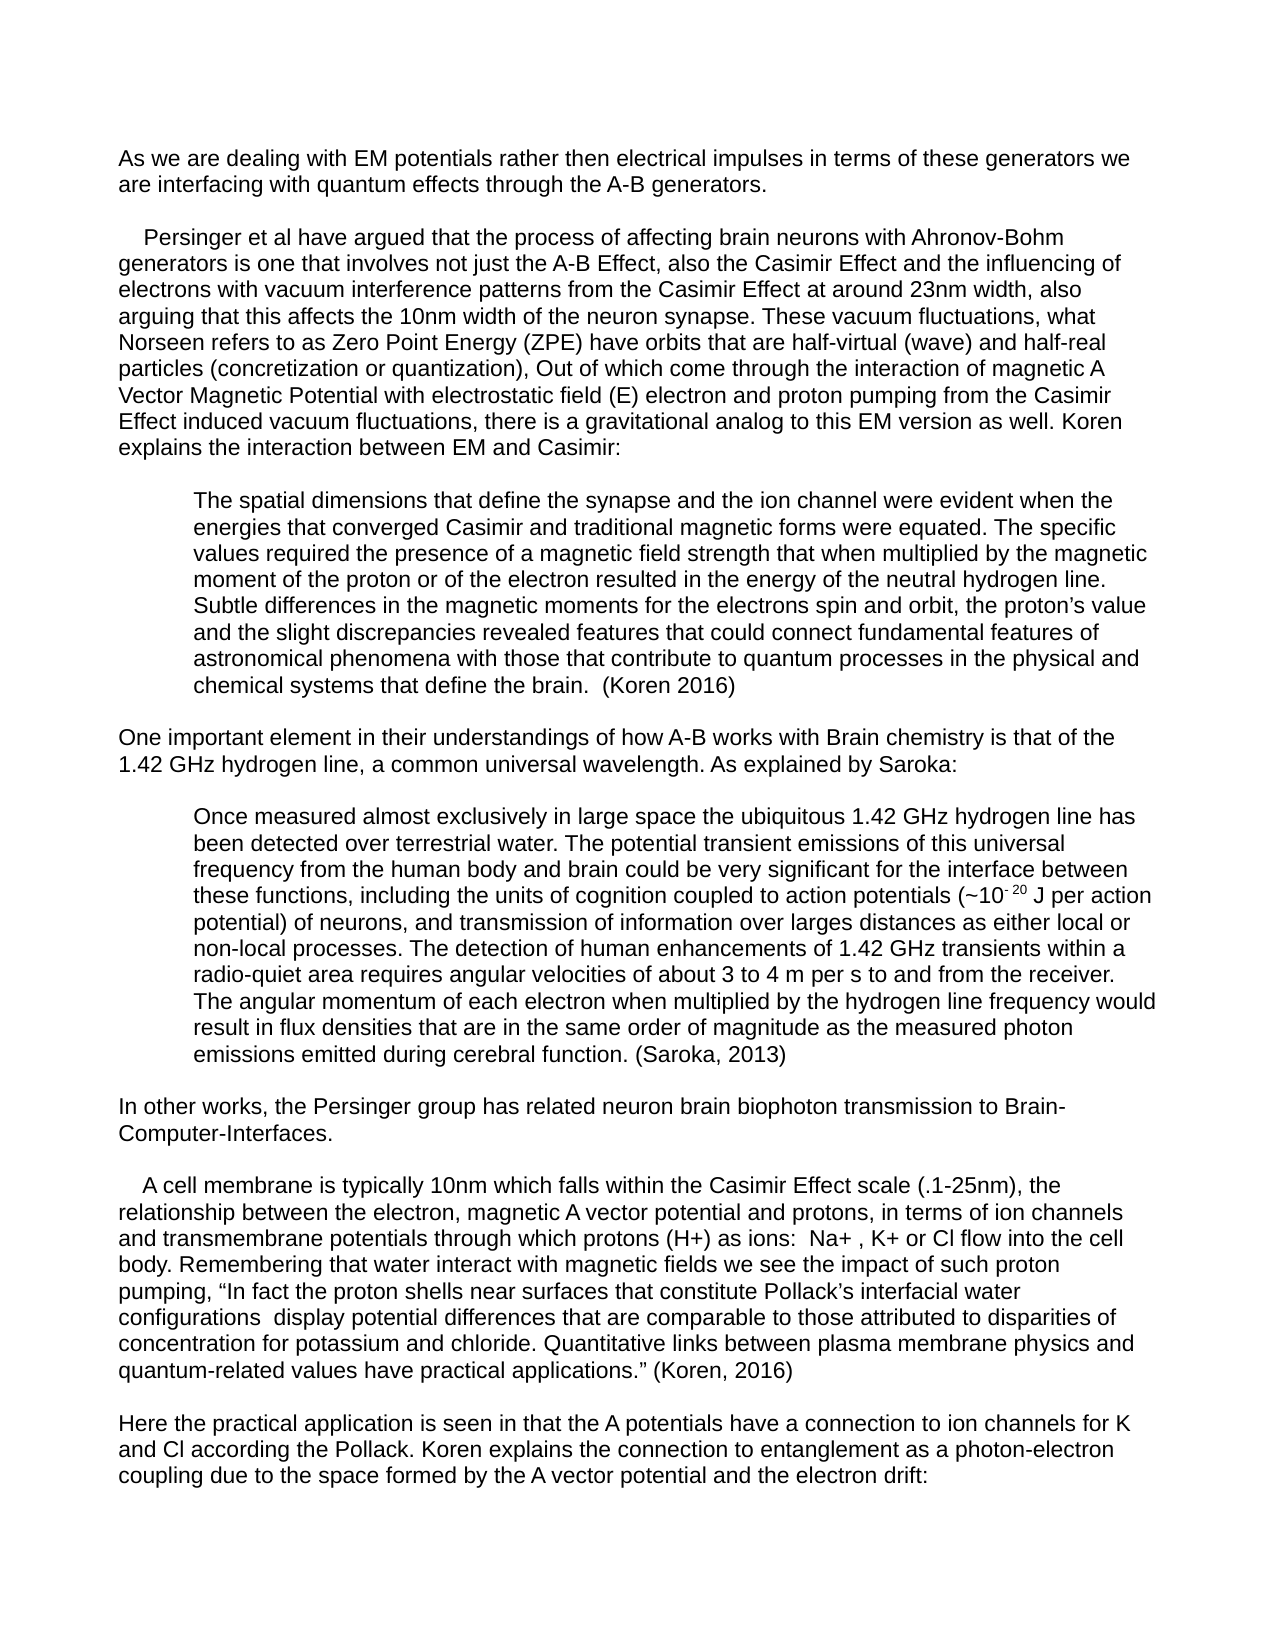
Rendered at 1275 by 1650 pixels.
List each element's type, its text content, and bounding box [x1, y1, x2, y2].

text One important element in their understandings of how A-B works with Brain chemistry is that of the 1.42 GHz hydrogen line, a common universal wavelength. As explained by Saroka: [118, 724, 1157, 777]
text In other works, the Persinger group has related neuron brain biophoton transmission to Brain-Computer-Interfaces. [118, 1093, 1157, 1146]
text A cell membrane is typically 10nm which falls within the Casimir Effect scale (.1-25nm), the relationship between the electron, magnetic A vector potential and protons, in terms of ion channels and transmembrane potentials through which protons (H+) as ions: Na+ , K+ or Cl flow into the cell body. Remembering that water interact with magnetic fields we see the impact of such proton pumping, “In fact the proton shells near surfaces that constitute Pollack’s interfacial water configurations display potential differences that are comparable to those attributed to disparities of concentration for potassium and chloride. Quantitative links between plasma membrane physics and quantum-related values have practical applications.” (Koren, 2016) [118, 1172, 1157, 1383]
text Here the practical application is seen in that the A potentials have a connection to ion channels for K and Cl according the Pollack. Koren explains the connection to entanglement as a photon-electron coupling due to the space formed by the A vector potential and the electron drift: [118, 1409, 1157, 1488]
text As we are dealing with EM potentials rather then electrical impulses in terms of these generators we are interfacing with quantum effects through the A-B generators. [118, 144, 1157, 197]
text Once measured almost exclusively in large space the ubiquitous 1.42 GHz hydrogen line has been detected over terrestrial water. The potential transient emissions of this universal frequency from the human body and brain could be very significant for the interface between these functions, including the units of cognition coupled to action potentials (~10- 20 J per action potential) of neurons, and transmission of information over larges distances as either local or non-local processes. The detection of human enhancements of 1.42 GHz transients within a radio-quiet area requires angular velocities of about 3 to 4 m per s to and from the receiver. The angular momentum of each electron when multiplied by the hydrogen line frequency would result in flux densities that are in the same order of magnitude as the measured photon emissions emitted during cerebral function. (Saroka, 2013) [193, 803, 1157, 1067]
text The spatial dimensions that define the synapse and the ion channel were evident when the energies that converged Casimir and traditional magnetic forms were equated. The specific values required the presence of a magnetic field strength that when multiplied by the magnetic moment of the proton or of the electron resulted in the energy of the neutral hydrogen line. Subtle differences in the magnetic moments for the electrons spin and orbit, the proton’s value and the slight discrepancies revealed features that could connect fundamental features of astronomical phenomena with those that contribute to quantum processes in the physical and chemical systems that define the brain. (Koren 2016) [193, 487, 1157, 698]
text Persinger et al have argued that the process of affecting brain neurons with Ahronov-Bohm generators is one that involves not just the A-B Effect, also the Casimir Effect and the influencing of electrons with vacuum interference patterns from the Casimir Effect at around 23nm width, also arguing that this affects the 10nm width of the neuron synapse. These vacuum fluctuations, what Norseen refers to as Zero Point Energy (ZPE) have orbits that are half-virtual (wave) and half-real particles (concretization or quantization), Out of which come through the interaction of magnetic A Vector Magnetic Potential with electrostatic field (E) electron and proton pumping from the Casimir Effect induced vacuum fluctuations, there is a gravitational analog to this EM version as well. Koren explains the interaction between EM and Casimir: [118, 223, 1157, 461]
